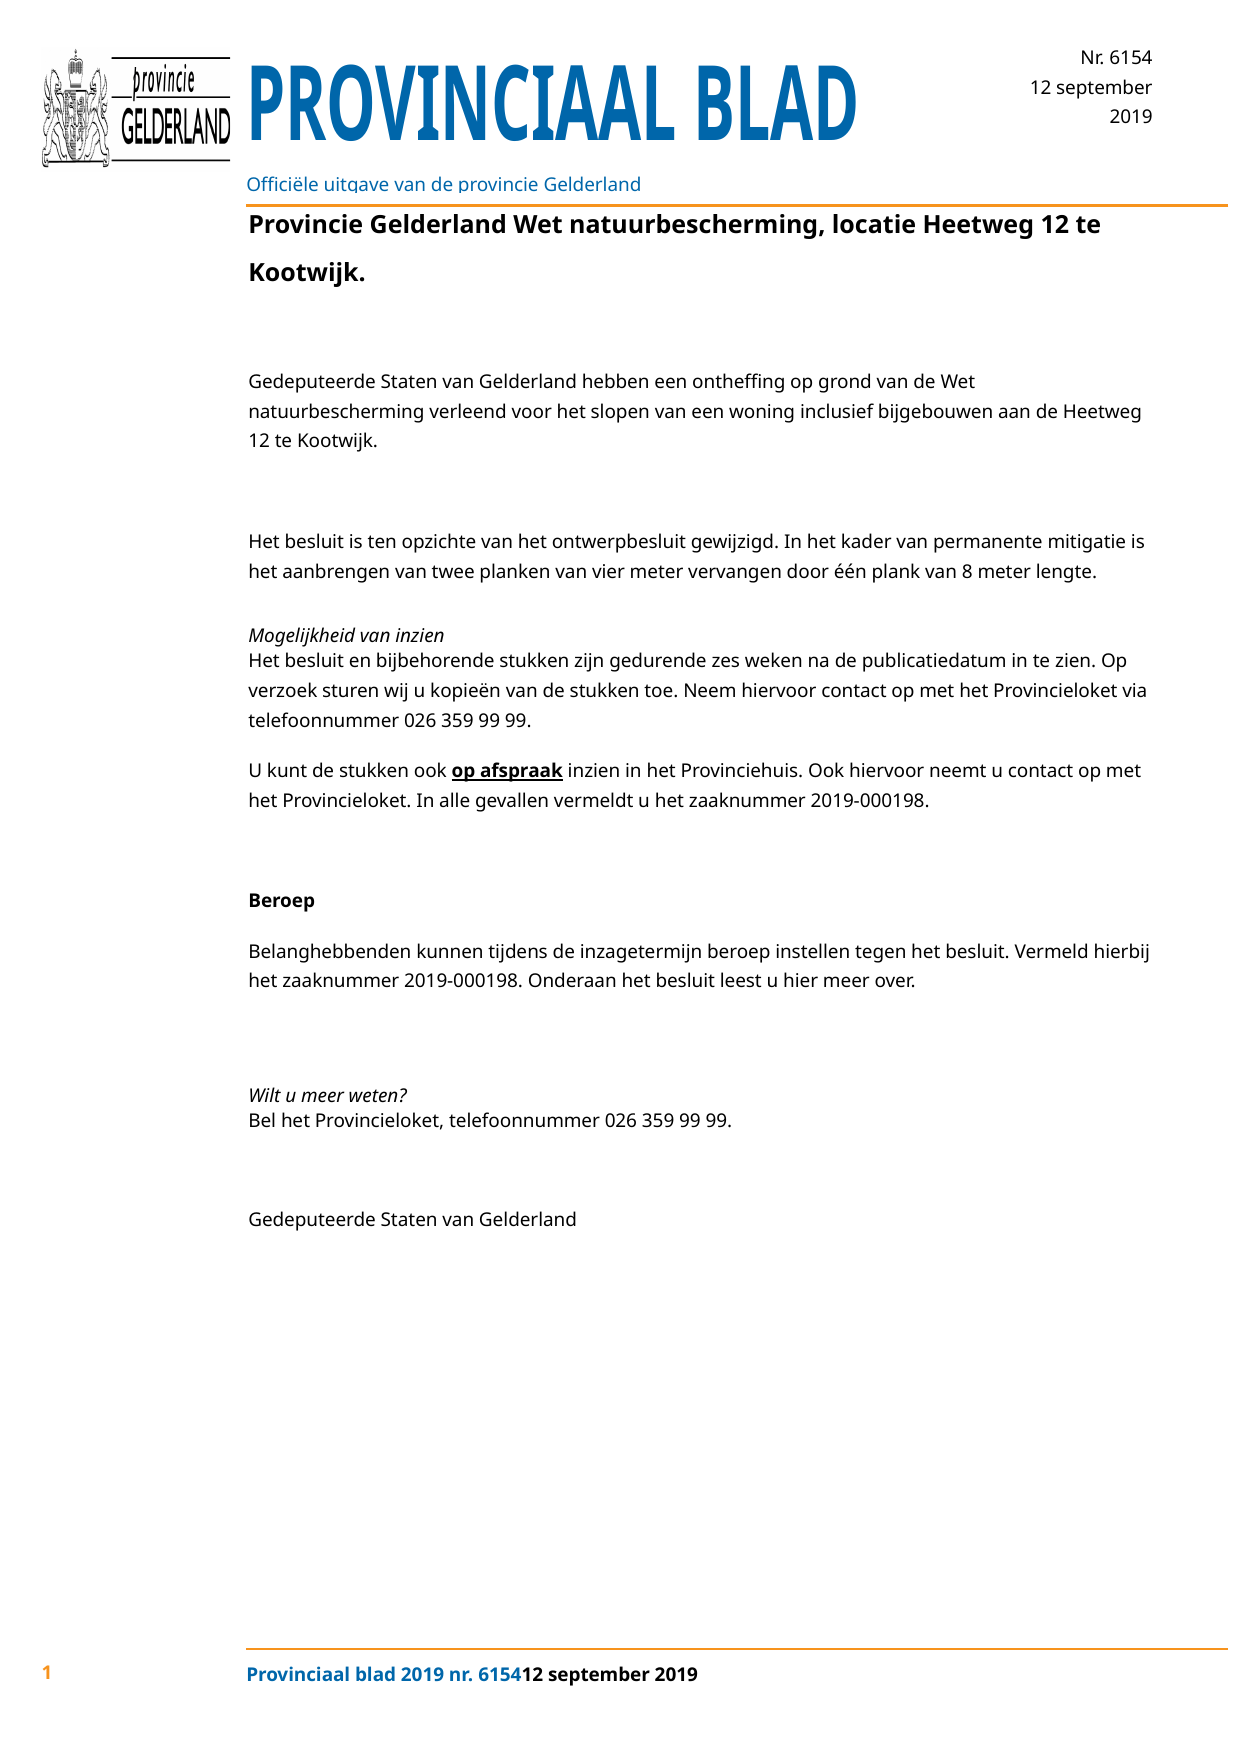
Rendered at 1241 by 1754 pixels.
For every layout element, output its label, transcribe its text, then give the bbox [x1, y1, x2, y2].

text Provincie Gelderland Wet natuurbescherming, locatie Heetweg 12 te Kootwijk. [248, 207, 1152, 288]
text Gedeputeerde Staten van Gelderland [248, 1206, 1152, 1232]
text Het besluit en bijbehorende stukken zijn gedurende zes weken na de publicatiedatum in te zien. Op verzoek sturen wij u kopieën van de stukken toe. Neem hiervoor contact op met het Provincieloket via telefoonnummer 026 359 99 99. [248, 648, 1152, 732]
text U kunt de stukken ook op afspraak inzien in het Provinciehuis. Ook hiervoor neemt u contact op met het Provincieloket. In alle gevallen vermeldt u het zaaknummer 2019-000198. [248, 757, 1152, 812]
text Het besluit is ten opzichte van het ontwerpbesluit gewijzigd. In het kader van permanente mitigatie is het aanbrengen van twee planken van vier meter vervangen door één plank van 8 meter lengte. [248, 528, 1152, 584]
text Beroep [248, 888, 1152, 913]
picture [41, 47, 231, 172]
text Gedeputeerde Staten van Gelderland hebben een ontheffing op grond van de Wet natuurbescherming verleend voor het slopen van een woning inclusief bijgebouwen aan de Heetweg 12 te Kootwijk. [248, 368, 1152, 453]
text Mogelijkheid van inzien [248, 622, 1152, 648]
text Bel het Provincieloket, telefoonnummer 026 359 99 99. [248, 1108, 1152, 1133]
text Belanghebbenden kunnen tijdens de inzagetermijn beroep instellen tegen het besluit. Vermeld hierbij het zaaknummer 2019-000198. Onderaan het besluit leest u hier meer over. [248, 938, 1152, 993]
text Wilt u meer weten? [248, 1082, 1152, 1108]
